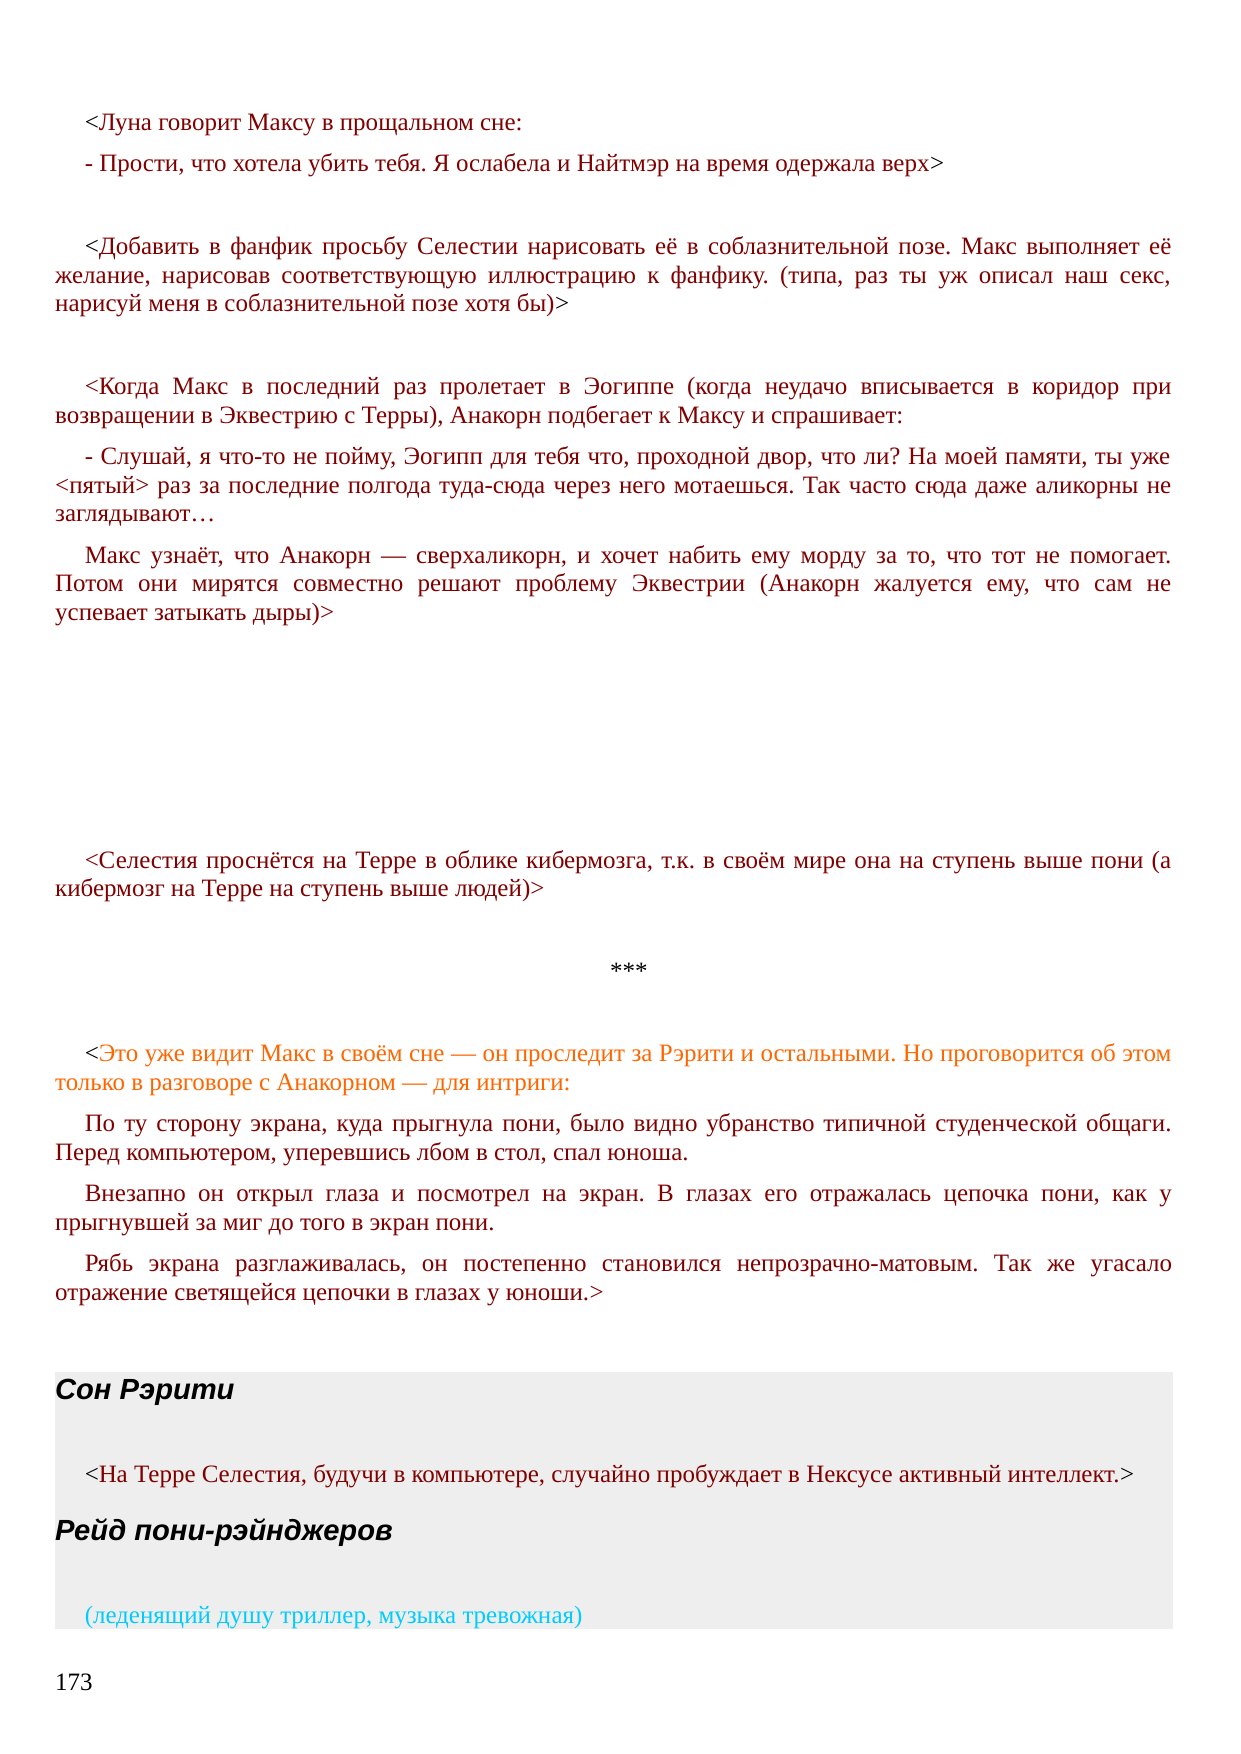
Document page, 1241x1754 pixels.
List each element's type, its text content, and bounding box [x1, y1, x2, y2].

text Рябь экрана разглаживалась, он постепенно становился непрозрачно-матовым. Так же угасало отражение светящейся цепочки в глазах у юноши.> [55, 1248, 1173, 1306]
text <Это уже видит Макс в своём сне — он проследит за Рэрити и остальными. Но проговорится об этом только в разговоре с Анакорном — для интриги: [55, 1038, 1173, 1096]
text Внезапно он открыл глаза и посмотрел на экран. В глазах его отражалась цепочка пони, как у прыгнувшей за миг до того в экран пони. [55, 1178, 1173, 1236]
text <Луна говорит Максу в прощальном сне: [55, 107, 1173, 136]
subtitle Рейд пони-рэйнджеров [55, 1513, 1173, 1547]
text Макс узнаёт, что Анакорн — сверхаликорн, и хочет набить ему морду за то, что тот не помогает. Потом они мирятся совместно решают проблему Эквестрии (Анакорн жалуется ему, что сам не успевает затыкать дыры)> [55, 540, 1173, 626]
text <Когда Макс в последний раз пролетает в Эогиппе (когда неудачо вписывается в коридор при возвращении в Эквестрию с Терры), Анакорн подбегает к Максу и спрашивает: [55, 371, 1173, 428]
text <Селестия проснётся на Терре в облике кибермозга, т.к. в своём мире она на ступень выше пони (а кибермозг на Терре на ступень выше людей)> [55, 845, 1173, 902]
text (леденящий душу триллер, музыка тревожная) [55, 1601, 1173, 1629]
subtitle Сон Рэрити [55, 1372, 1173, 1406]
text По ту сторону экрана, куда прыгнула пони, было видно убранство типичной студенческой общаги. Перед компьютером, уперевшись лбом в стол, спал юноша. [55, 1108, 1173, 1166]
text <Добавить в фанфик просьбу Селестии нарисовать её в соблазнительной позе. Макс выполняет её желание, нарисовав соответствующую иллюстрацию к фанфику. (типа, раз ты уж описал наш секс, нарисуй меня в соблазнительной позе хотя бы)> [55, 231, 1173, 317]
text *** [55, 956, 1173, 985]
text - Слушай, я что-то не пойму, Эогипп для тебя что, проходной двор, что ли? На моей памяти, ты уже <пятый> раз за последние полгода туда-сюда через него мотаешься. Так часто сюда даже аликорны не заглядывают… [55, 441, 1173, 527]
text - Прости, что хотела убить тебя. Я ослабела и Найтмэр на время одержала верх> [55, 148, 1173, 177]
text <На Терре Селестия, будучи в компьютере, случайно пробуждает в Нексусе активный интеллект.> [55, 1459, 1173, 1488]
